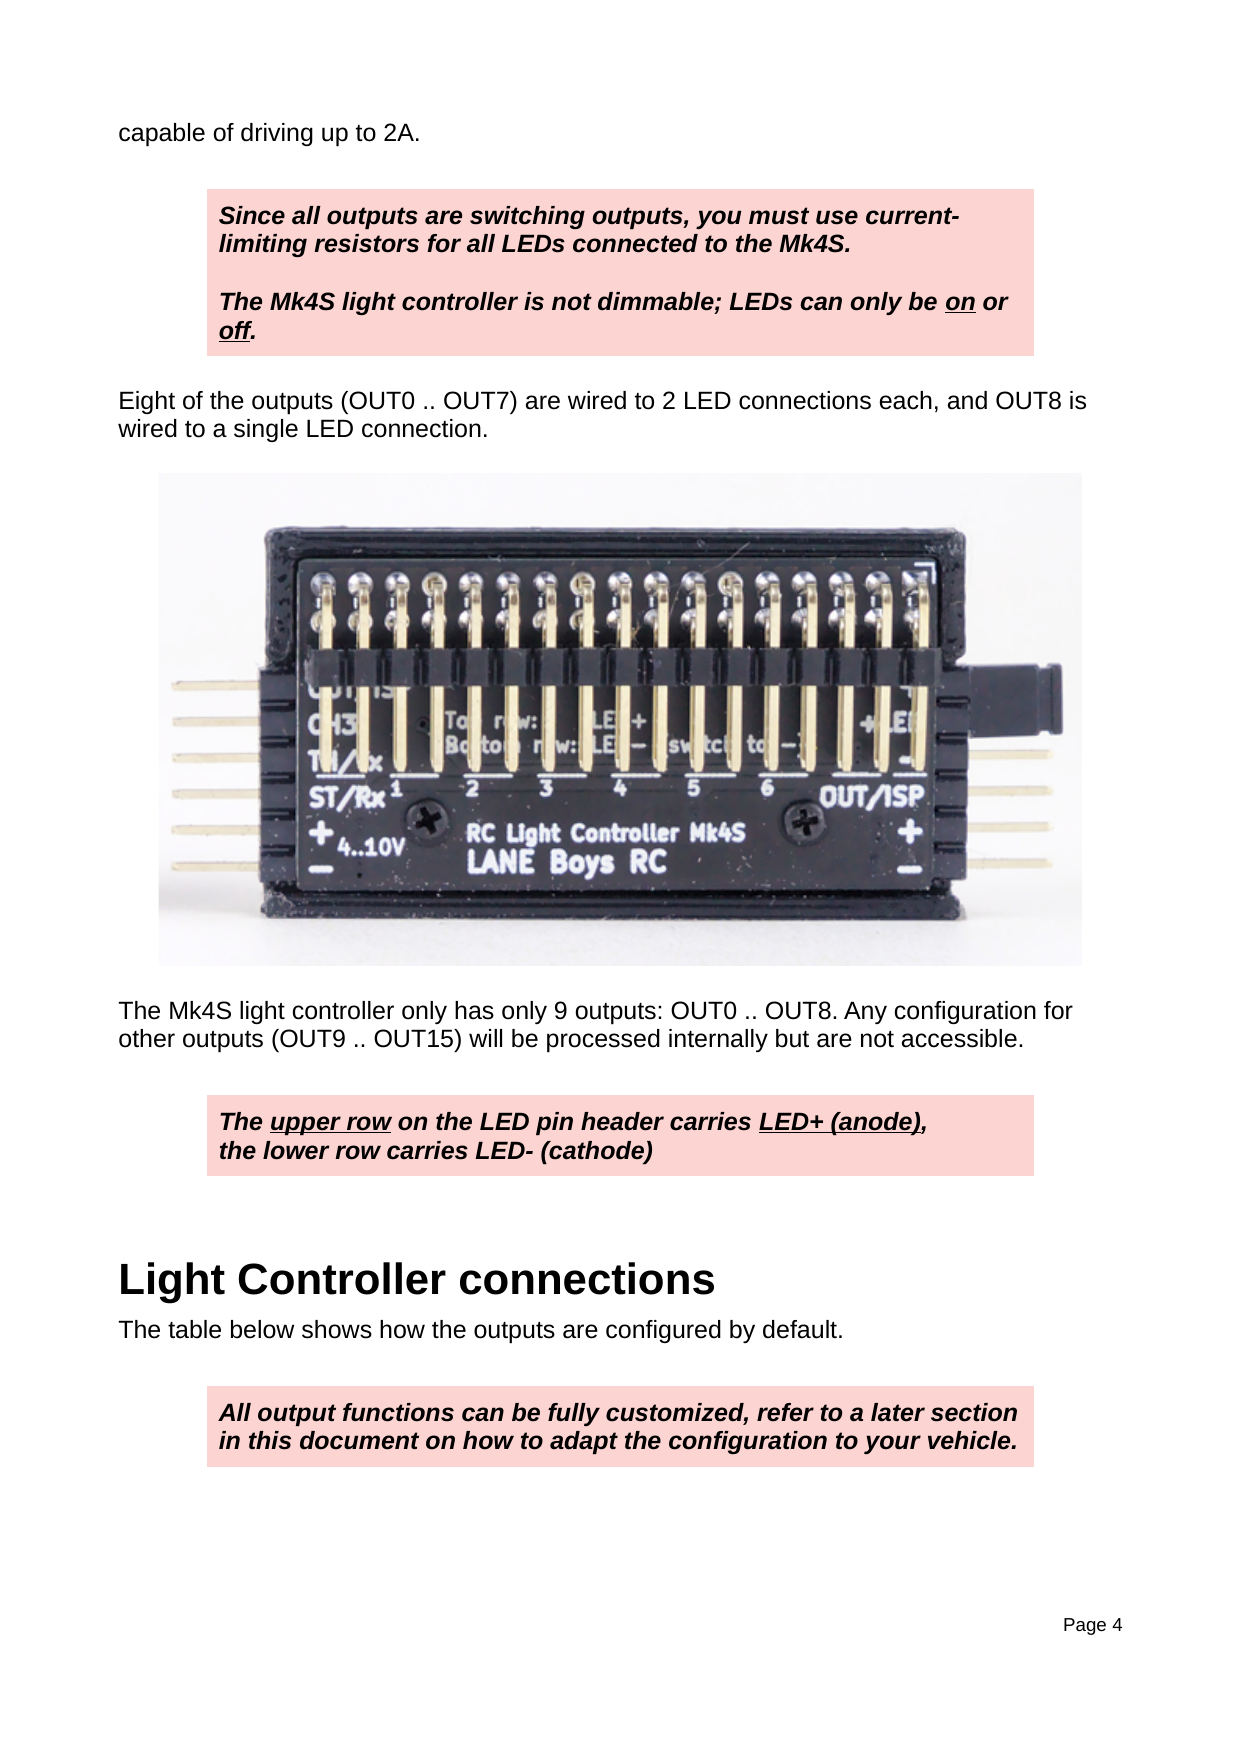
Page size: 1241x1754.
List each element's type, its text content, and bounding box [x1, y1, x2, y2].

text The Mk4S light controller only has only 9 outputs: OUT0 .. OUT8. Any configuration for other outputs (OUT9 .. OUT15) will be processed internally but are not accessible. [118, 996, 1122, 1053]
text The Mk4S light controller is not dimmable; LEDs can only be on or off. [207, 287, 1034, 356]
subtitle Light Controller connections [118, 1253, 1122, 1303]
text Since all outputs are switching outputs, you must use current-limiting resistors for all LEDs connected to the Mk4S. [207, 189, 1034, 258]
text Eight of the outputs (OUT0 .. OUT7) are wired to 2 LED connections each, and OUT8 is wired to a single LED connection. [118, 386, 1122, 443]
text The upper row on the LED pin header carries LED+ (anode), the lower row carries LED- (cathode) [207, 1095, 1034, 1176]
text capable of driving up to 2A. [118, 118, 1122, 147]
picture [158, 473, 1082, 966]
text The table below shows how the outputs are configured by default. [118, 1315, 1122, 1344]
text All output functions can be fully customized, refer to a later section in this document on how to adapt the configuration to your vehicle. [207, 1386, 1034, 1467]
